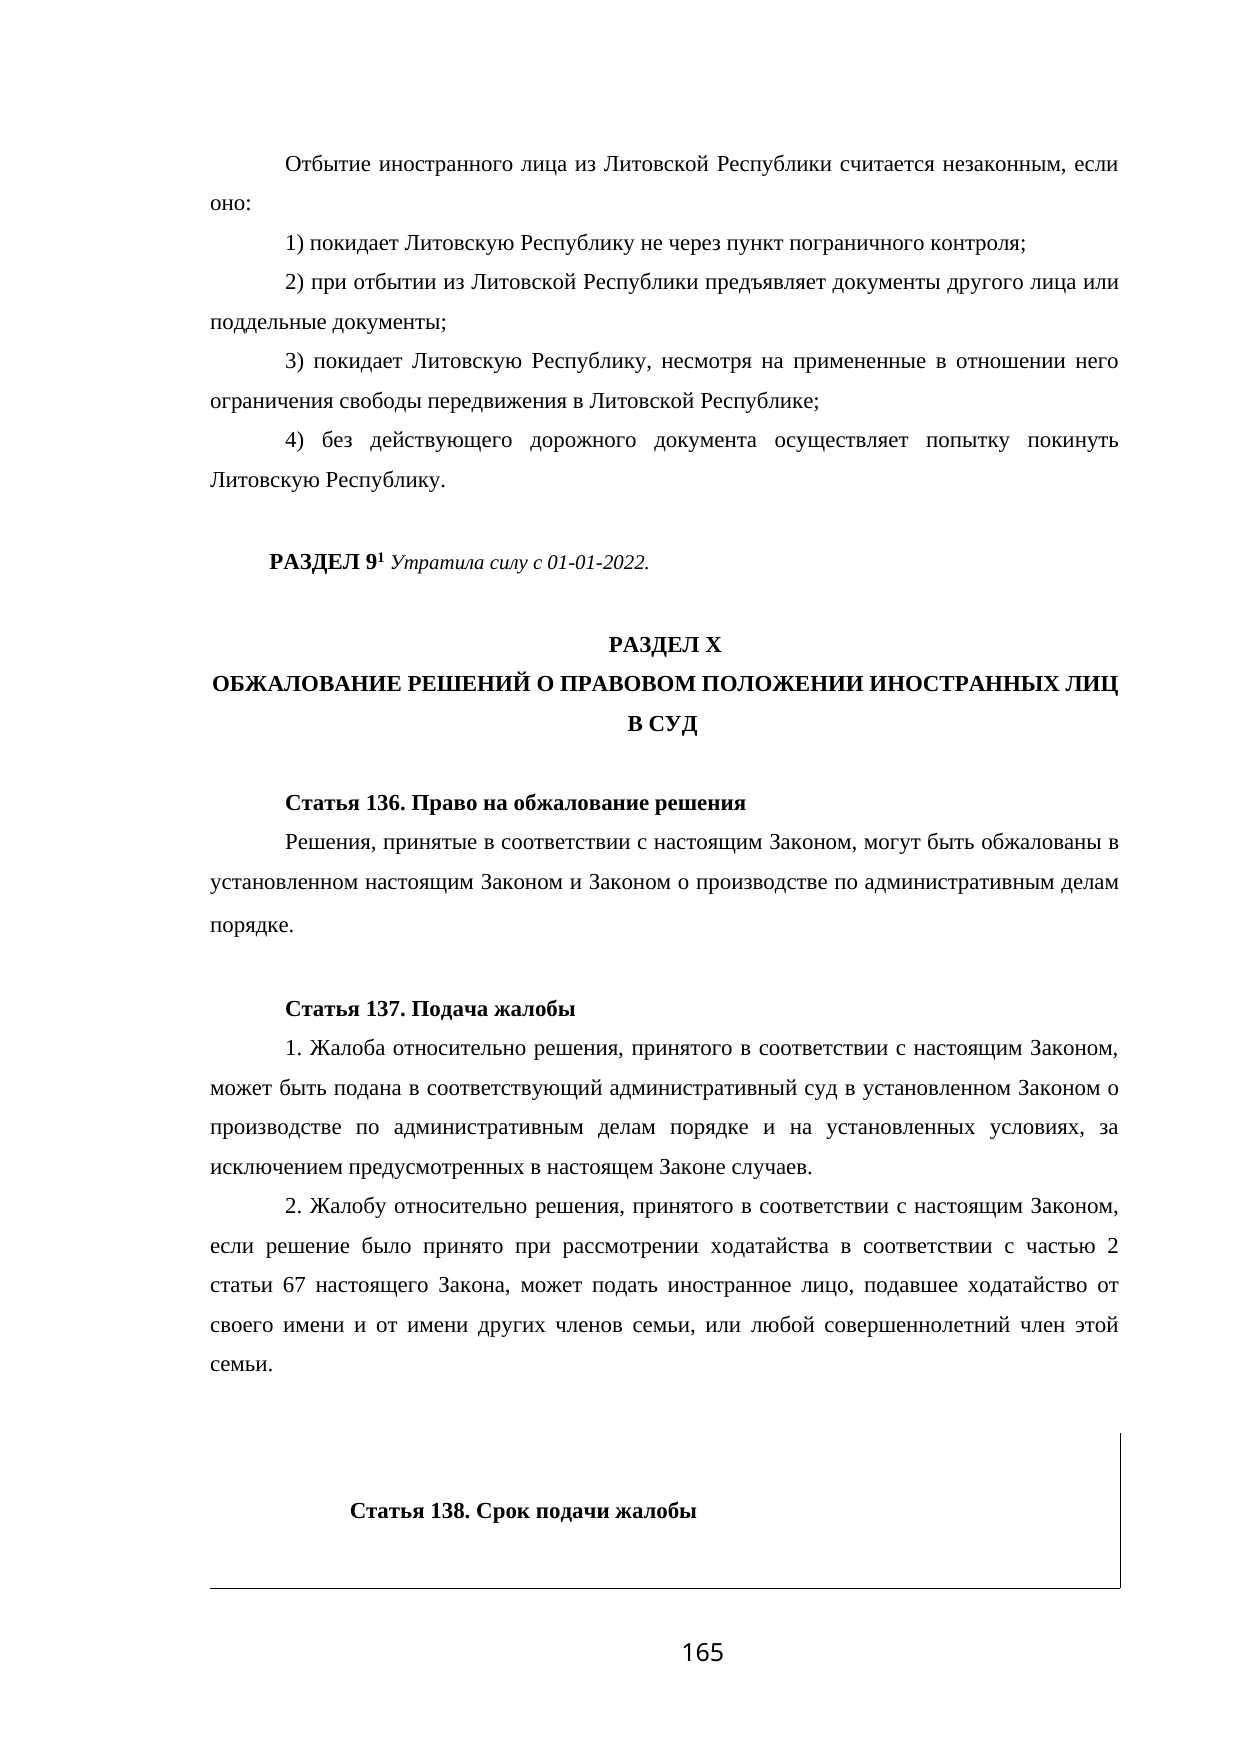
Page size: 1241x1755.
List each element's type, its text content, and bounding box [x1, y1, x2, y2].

text РАЗДЕЛ Х [210, 631, 1120, 657]
text 2. Жалобу относительно решения, принятого в соответствии с настоящим Законом, если решение было принято при рассмотрении ходатайства в соответствии с частью 2 статьи 67 настоящего Закона, может подать иностранное лицо, подавшее ходатайство от своего имени и от имени других членов семьи, или любой совершеннолетний член этой семьи. [210, 1192, 1120, 1377]
text Статья 137. Подача жалобы [210, 995, 1120, 1021]
text 1. Жалоба относительно решения, принятого в соответствии с настоящим Законом, может быть подана в соответствующий административный суд в установленном Законом о производстве по административным делам порядке и на установленных условиях, за исключением предусмотренных в настоящем Законе случаев. [210, 1034, 1120, 1179]
text 3) покидает Литовскую Республику, несмотря на примененные в отношении него ограничения свободы передвижения в Литовской Республике; [210, 347, 1120, 413]
text ОБЖАЛОВАНИЕ РЕШЕНИЙ О ПРАВОВОМ ПОЛОЖЕНИИ ИНОСТРАННЫХ ЛИЦ В СУД [210, 671, 1120, 736]
text Статья 136. Право на обжалование решения [210, 789, 1120, 815]
text Отбытие иностранного лица из Литовской Республики считается незаконным, если оно: [210, 150, 1120, 216]
text Решения, принятые в соответствии с настоящим Законом, могут быть обжалованы в установленном настоящим Законом и Законом о производстве по административным делам порядке. [210, 828, 1120, 937]
text Статья 138. Срок подачи жалобы [210, 1433, 1120, 1588]
text 4) без действующего дорожного документа осуществляет попытку покинуть Литовскую Республику. [210, 426, 1120, 492]
text РАЗДЕЛ 91 Утратила силу с 01-01-2022. [210, 548, 1120, 575]
text 1) покидает Литовскую Республику не через пункт пограничного контроля; [210, 229, 1120, 255]
text 2) при отбытии из Литовской Республики предъявляет документы другого лица или поддельные документы; [210, 268, 1120, 334]
